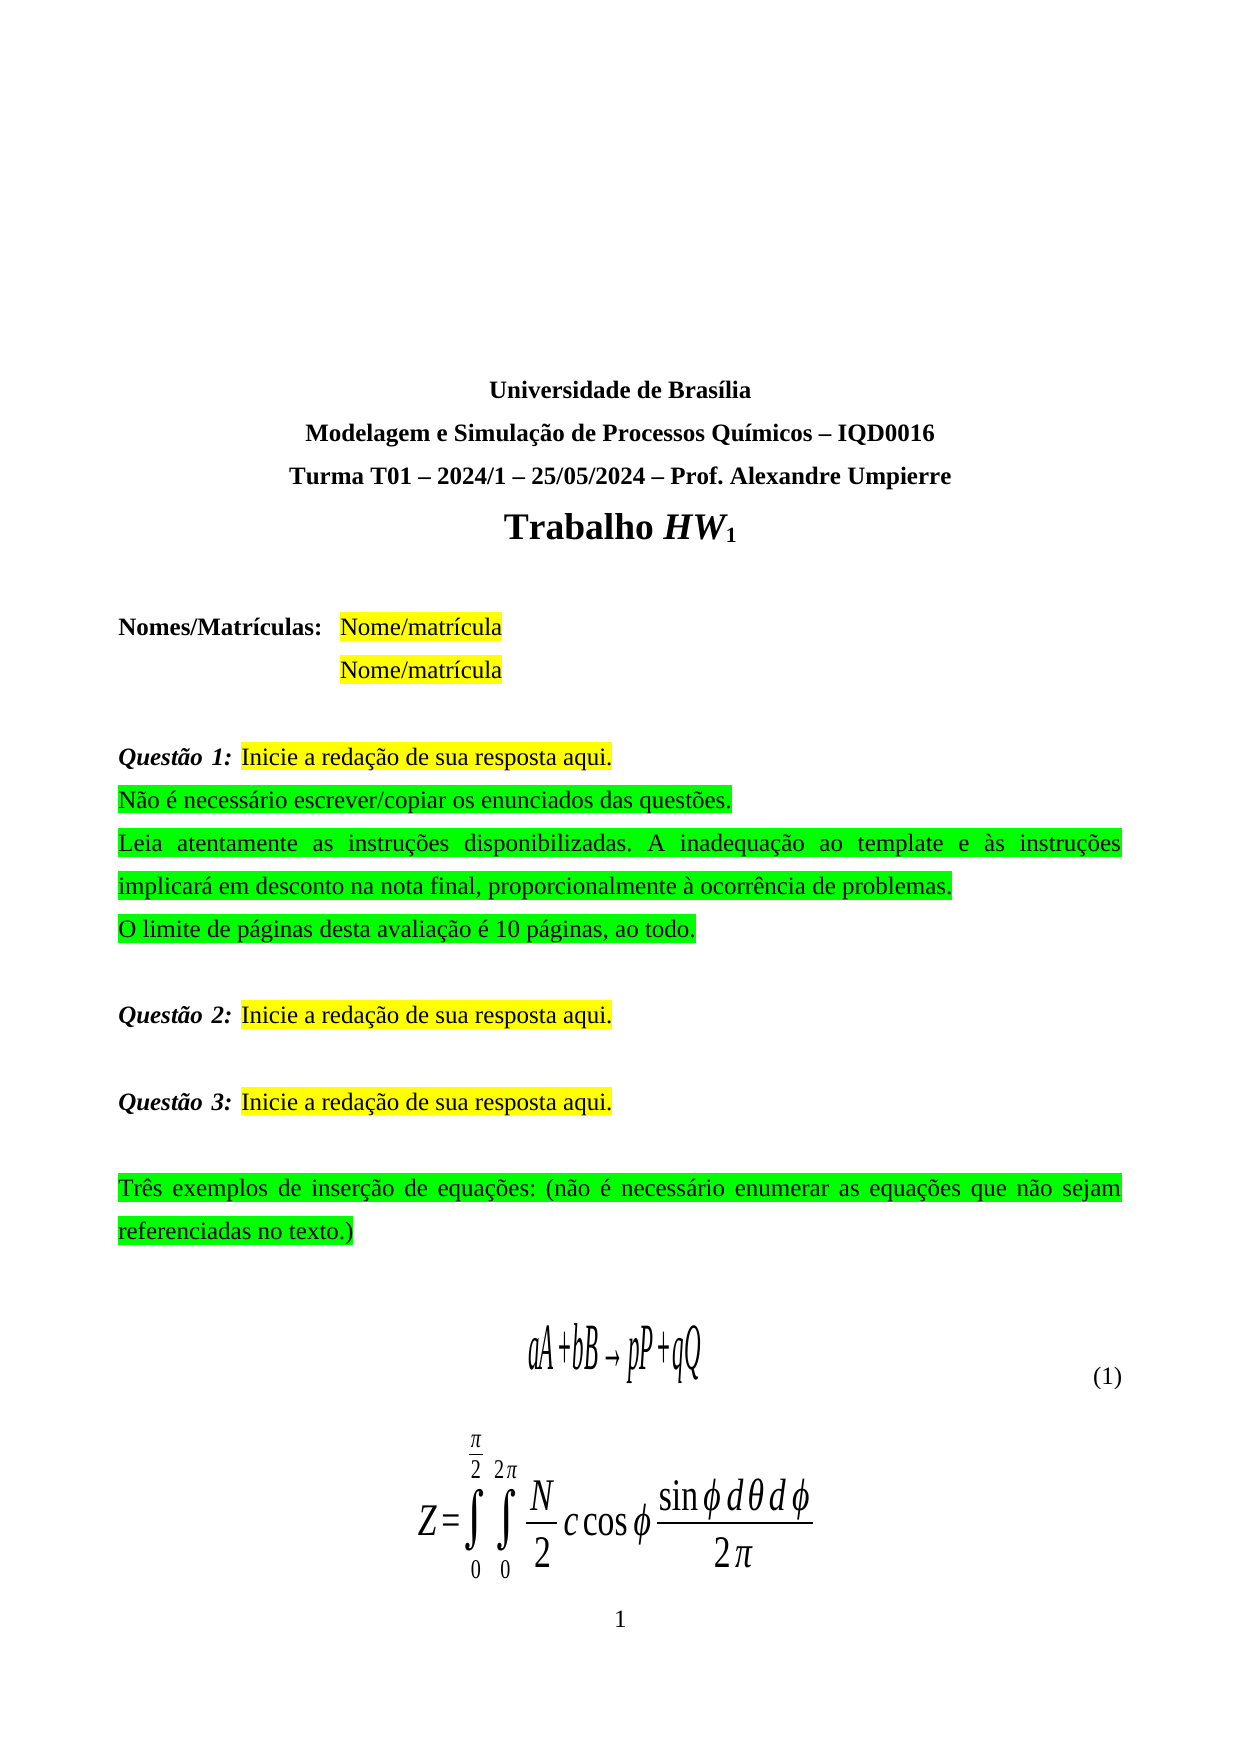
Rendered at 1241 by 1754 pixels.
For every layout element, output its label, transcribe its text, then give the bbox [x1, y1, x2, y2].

text Universidade de Brasília [118, 375, 1122, 404]
text Questão 3: Inicie a redação de sua resposta aqui. [118, 1087, 1122, 1115]
text Turma T01 – 2024/1 – 25/05/2024 – Prof. Alexandre Umpierre [118, 461, 1122, 490]
text O limite de páginas desta avaliação é 10 páginas, ao todo. [118, 914, 1122, 943]
text Modelagem e Simulação de Processos Químicos – IQD0016 [118, 418, 1122, 447]
text Questão 1: Inicie a redação de sua resposta aqui. [118, 742, 1122, 770]
text Trabalho HW1 [118, 504, 1122, 547]
text Não é necessário escrever/copiar os enunciados das questões. [118, 785, 1122, 813]
text Nome/matrícula [118, 655, 1122, 684]
text Nomes/Matrículas: Nome/matrícula [118, 612, 1122, 641]
text (1) [118, 1311, 1122, 1390]
text Questão 2: Inicie a redação de sua resposta aqui. [118, 1000, 1122, 1029]
text Leia atentamente as instruções disponibilizadas. A inadequação ao template e às instruções implicará em desconto na nota final, proporcionalmente à ocorrência de problemas. [118, 828, 1122, 900]
text Três exemplos de inserção de equações: (não é necessário enumerar as equações que não sejam referenciadas no texto.) [118, 1173, 1122, 1245]
